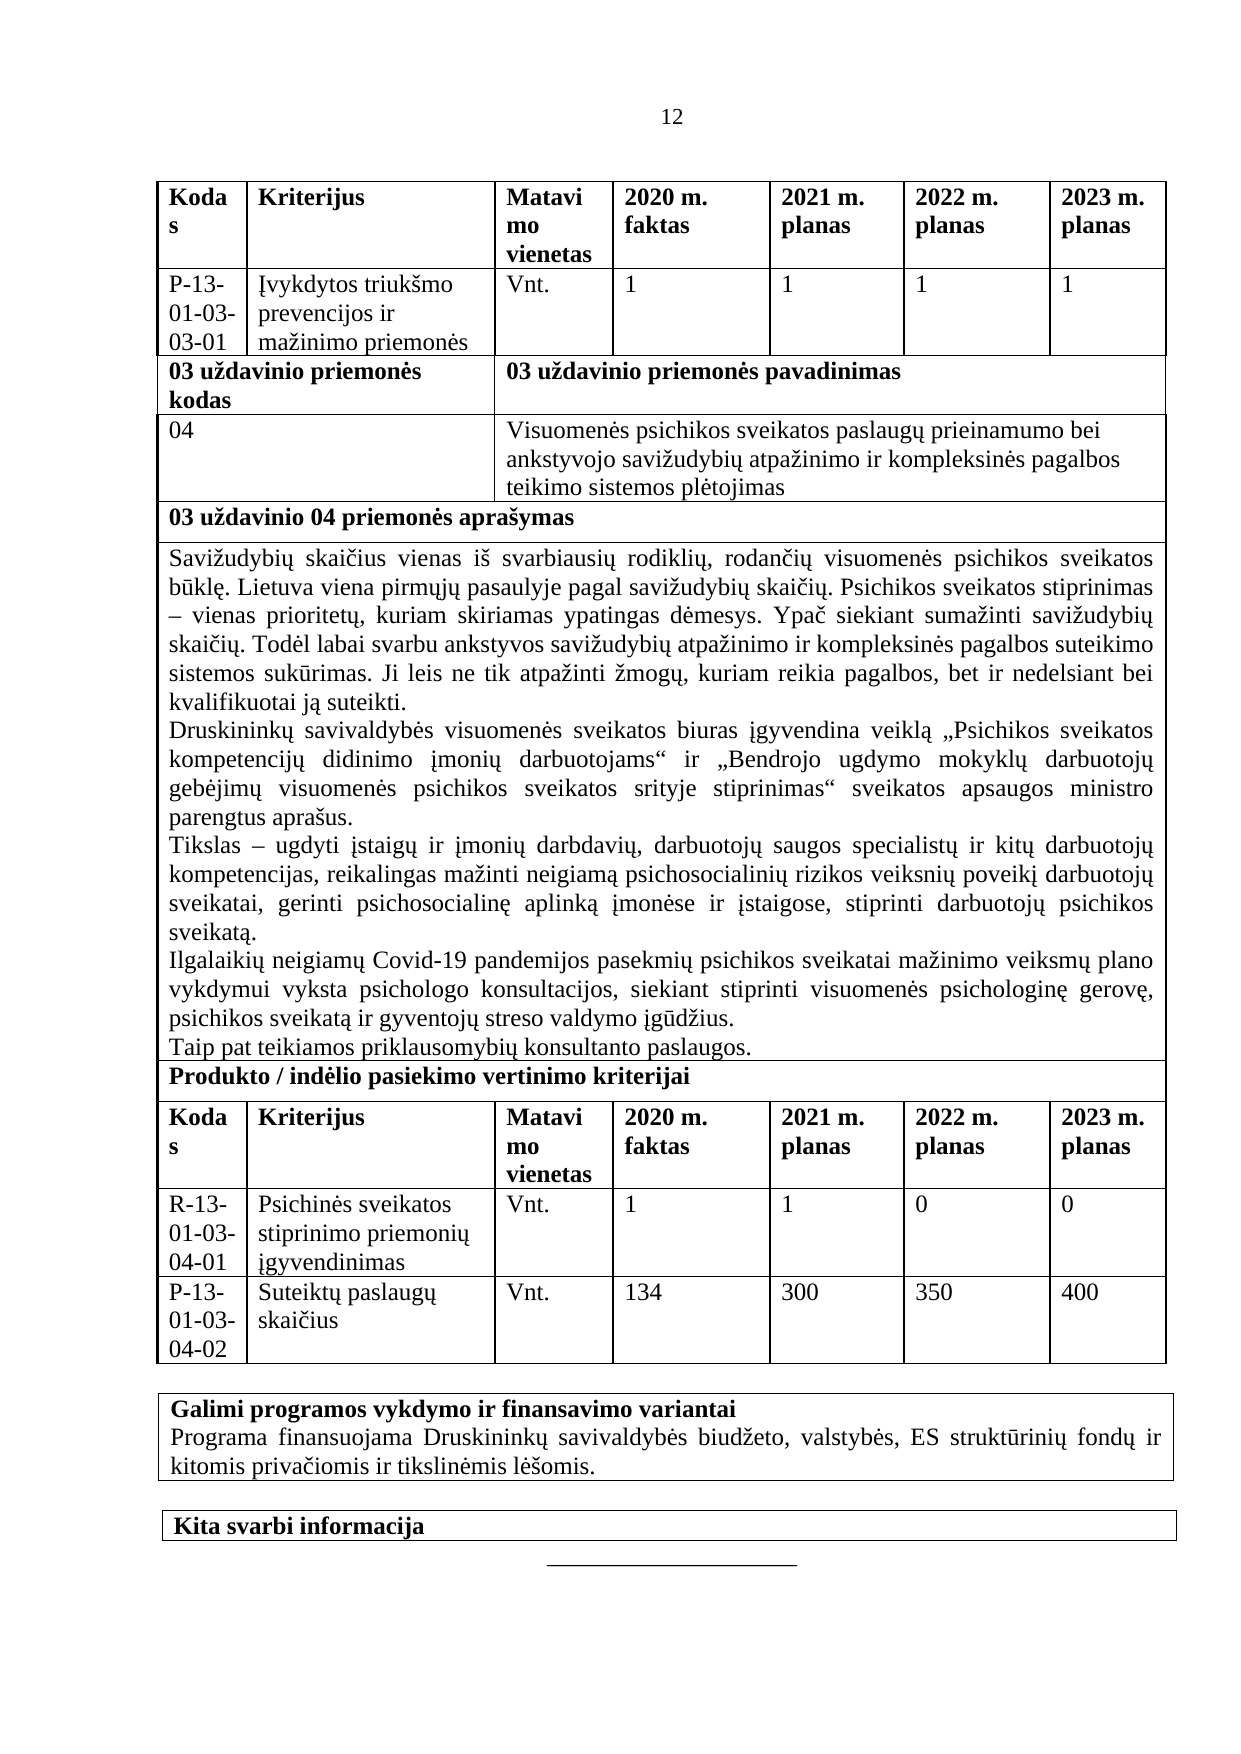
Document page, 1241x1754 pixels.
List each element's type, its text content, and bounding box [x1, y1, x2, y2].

table_cell 1 [614, 1189, 769, 1276]
table_cell 03 uždavinio priemonės kodas [158, 356, 494, 414]
table_cell Kriterijus [248, 182, 494, 268]
table_cell 2021 m. planas [771, 182, 903, 268]
table_cell 2023 m. planas [1051, 182, 1165, 268]
table_cell 2022 m. planas [905, 1102, 1049, 1188]
text ____________________ [148, 1541, 1196, 1569]
table_cell 0 [1051, 1189, 1165, 1276]
table_cell Matavimo vienetas [496, 182, 612, 268]
table_cell 400 [1051, 1277, 1165, 1363]
table_cell 2023 m. planas [1051, 1102, 1165, 1188]
table_cell P-13-01-03-04-02 [159, 1277, 246, 1363]
table_cell 1 [905, 269, 1049, 355]
table_cell 03 uždavinio 04 priemonės aprašymas [159, 502, 1165, 542]
table_cell 2022 m. planas [905, 182, 1049, 268]
table_cell Visuomenės psichikos sveikatos paslaugų prieinamumo bei ankstyvojo savižudybių atpažinimo ir kompleksinės pagalbos teikimo sistemos plėtojimas [495, 415, 1165, 501]
table_cell Vnt. [496, 1277, 612, 1363]
table_cell Kodas [159, 182, 246, 268]
table_cell 0 [905, 1189, 1049, 1276]
table_header Kita svarbi informacija [163, 1511, 1176, 1539]
table_cell Kriterijus [248, 1102, 494, 1188]
table_cell 1 [614, 269, 769, 355]
table_cell 2020 m. faktas [614, 182, 769, 268]
table_cell Vnt. [496, 269, 612, 355]
table_cell 2021 m. planas [771, 1102, 903, 1188]
table_cell Matavimo vienetas [496, 1102, 612, 1188]
table_cell 134 [614, 1277, 769, 1363]
table_cell Vnt. [496, 1189, 612, 1276]
table_cell Savižudybių skaičius vienas iš svarbiausių rodiklių, rodančių visuomenės psichikos sveikatos būklę. Lietuva viena pirmųjų pasaulyje pagal savižudybių skaičių. Psichikos sveikatos stiprinimas – vienas prioritetų, kuriam skiriamas ypatingas dėmesys. Ypač siekiant sumažinti savižudybių skaičių. Todėl labai svarbu ankstyvos savižudybių atpažinimo ir kompleksinės pagalbos suteikimo sistemos sukūrimas. Ji leis ne tik atpažinti žmogų, kuriam reikia pagalbos, bet ir nedelsiant bei kvalifikuotai ją suteikti. Druskininkų savivaldybės visuomenės sveikatos biuras įgyvendina veiklą „Psichikos sveikatos kompetencijų didinimo įmonių darbuotojams“ ir „Bendrojo ugdymo mokyklų darbuotojų gebėjimų visuomenės psichikos sveikatos srityje stiprinimas“ sveikatos apsaugos ministro parengtus aprašus. Tikslas – ugdyti įstaigų ir įmonių darbdavių, darbuotojų saugos specialistų ir kitų darbuotojų kompetencijas, reikalingas mažinti neigiamą psichosocialinių rizikos veiksnių poveikį darbuotojų sveikatai, gerinti psichosocialinę aplinką įmonėse ir įstaigose, stiprinti darbuotojų psichikos sveikatą. Ilgalaikių neigiamų Covid-19 pandemijos pasekmių psichikos sveikatai mažinimo veiksmų plano vykdymui vyksta psichologo konsultacijos, siekiant stiprinti visuomenės psichologinę gerovę, psichikos sveikatą ir gyventojų streso valdymo įgūdžius. Taip pat teikiamos priklausomybių konsultanto paslaugos. [159, 543, 1165, 1060]
table_cell Suteiktų paslaugų skaičius [248, 1277, 494, 1363]
table_header Galimi programos vykdymo ir finansavimo variantai Programa finansuojama Druskininkų savivaldybės biudžeto, valstybės, ES struktūrinių fondų ir kitomis privačiomis ir tikslinėmis lėšomis. [159, 1394, 1173, 1480]
table_cell 04 [159, 415, 494, 501]
table_cell 300 [771, 1277, 903, 1363]
table_cell 03 uždavinio priemonės pavadinimas [495, 356, 1165, 414]
table_cell Psichinės sveikatos stiprinimo priemonių įgyvendinimas [248, 1189, 494, 1276]
table_cell 1 [771, 269, 903, 355]
table_cell Kodas [159, 1102, 246, 1188]
table_cell 2020 m. faktas [614, 1102, 769, 1188]
table_cell P-13-01-03-03-01 [159, 269, 246, 355]
table_cell 1 [771, 1189, 903, 1276]
table_cell R-13-01-03-04-01 [159, 1189, 246, 1276]
table_cell 350 [905, 1277, 1049, 1363]
table_cell 1 [1051, 269, 1165, 355]
table_cell Įvykdytos triukšmo prevencijos ir mažinimo priemonės [248, 269, 494, 355]
table_cell Produkto / indėlio pasiekimo vertinimo kriterijai [159, 1061, 1165, 1101]
